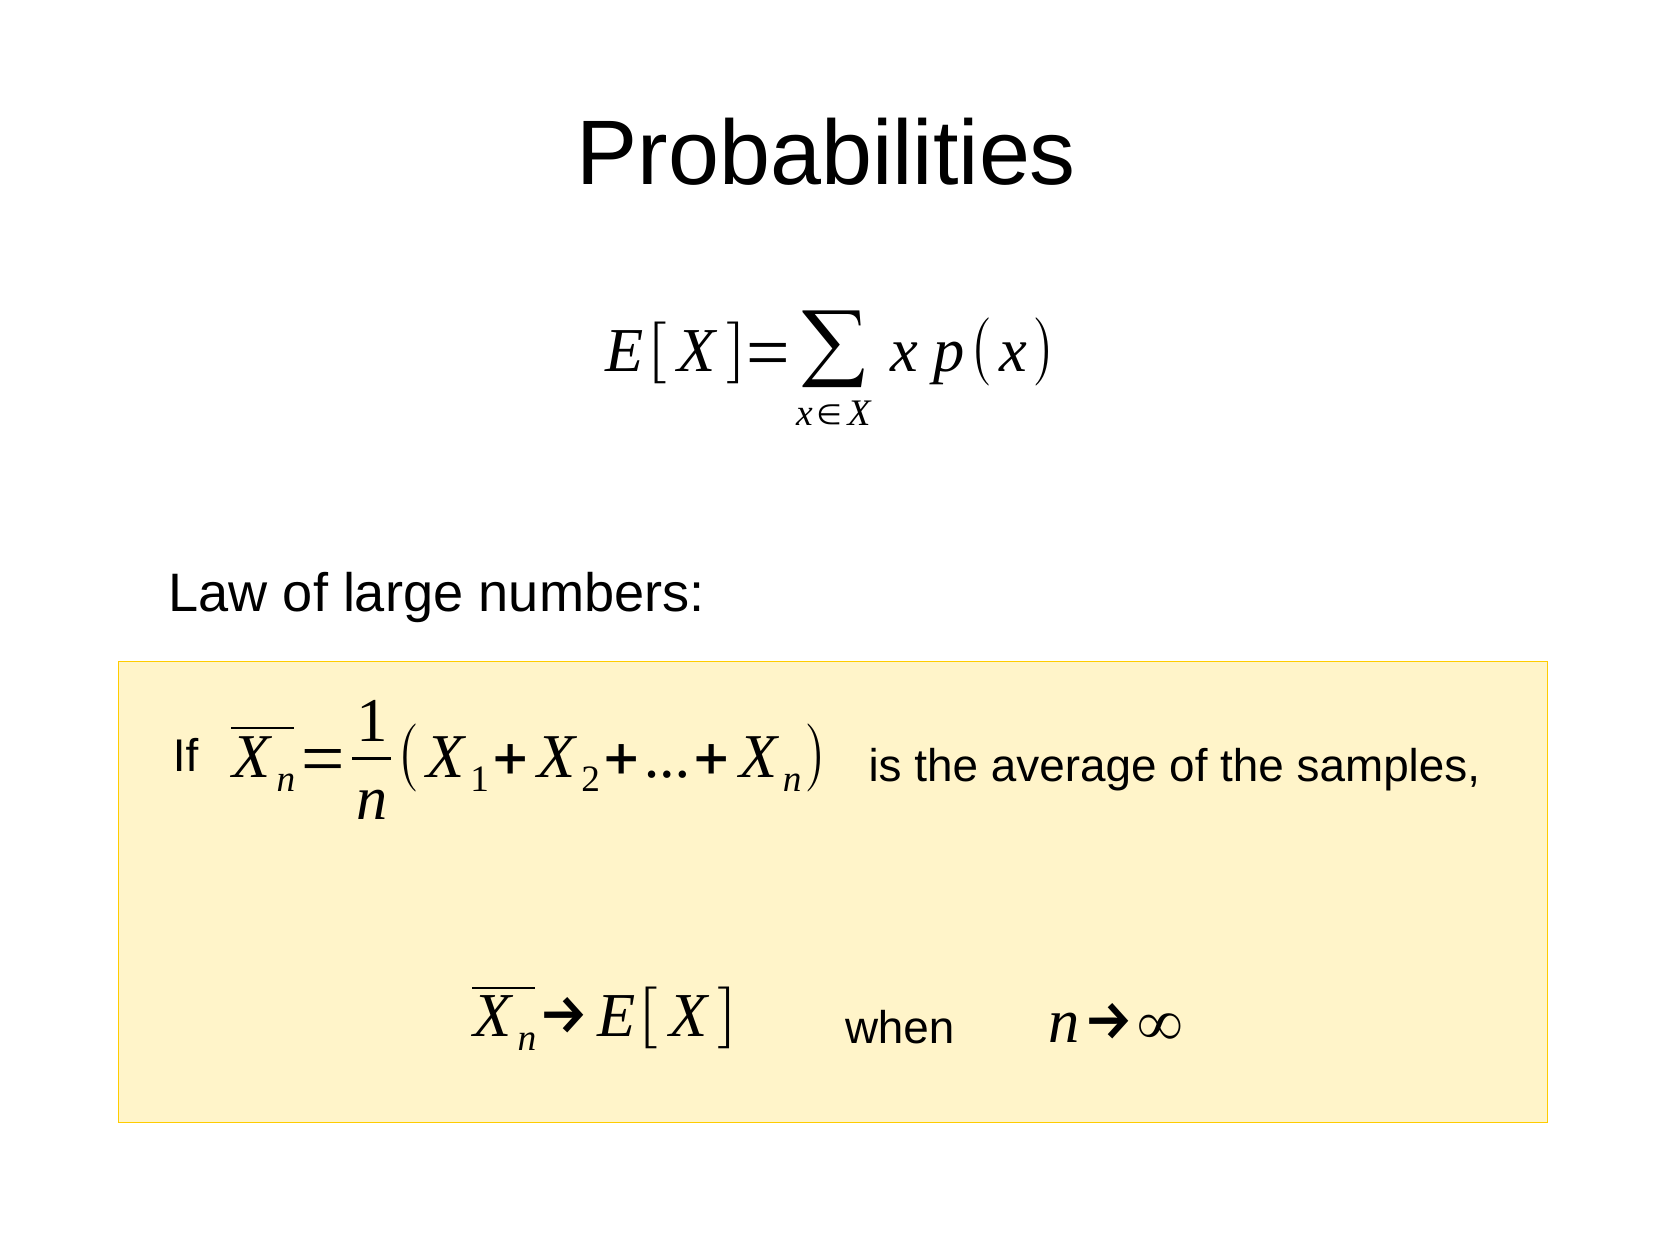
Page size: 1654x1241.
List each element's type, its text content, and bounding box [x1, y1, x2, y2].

text_box [118, 661, 1548, 1123]
chart [221, 685, 832, 833]
chart [596, 307, 1059, 435]
title Probabilities [82, 49, 1571, 257]
chart [462, 980, 740, 1059]
text_box Law of large numbers: [153, 555, 721, 631]
text_box when [830, 994, 970, 1061]
text_box is the average of the samples, [853, 732, 1496, 799]
text_box If [158, 722, 214, 789]
chart [1042, 986, 1191, 1056]
